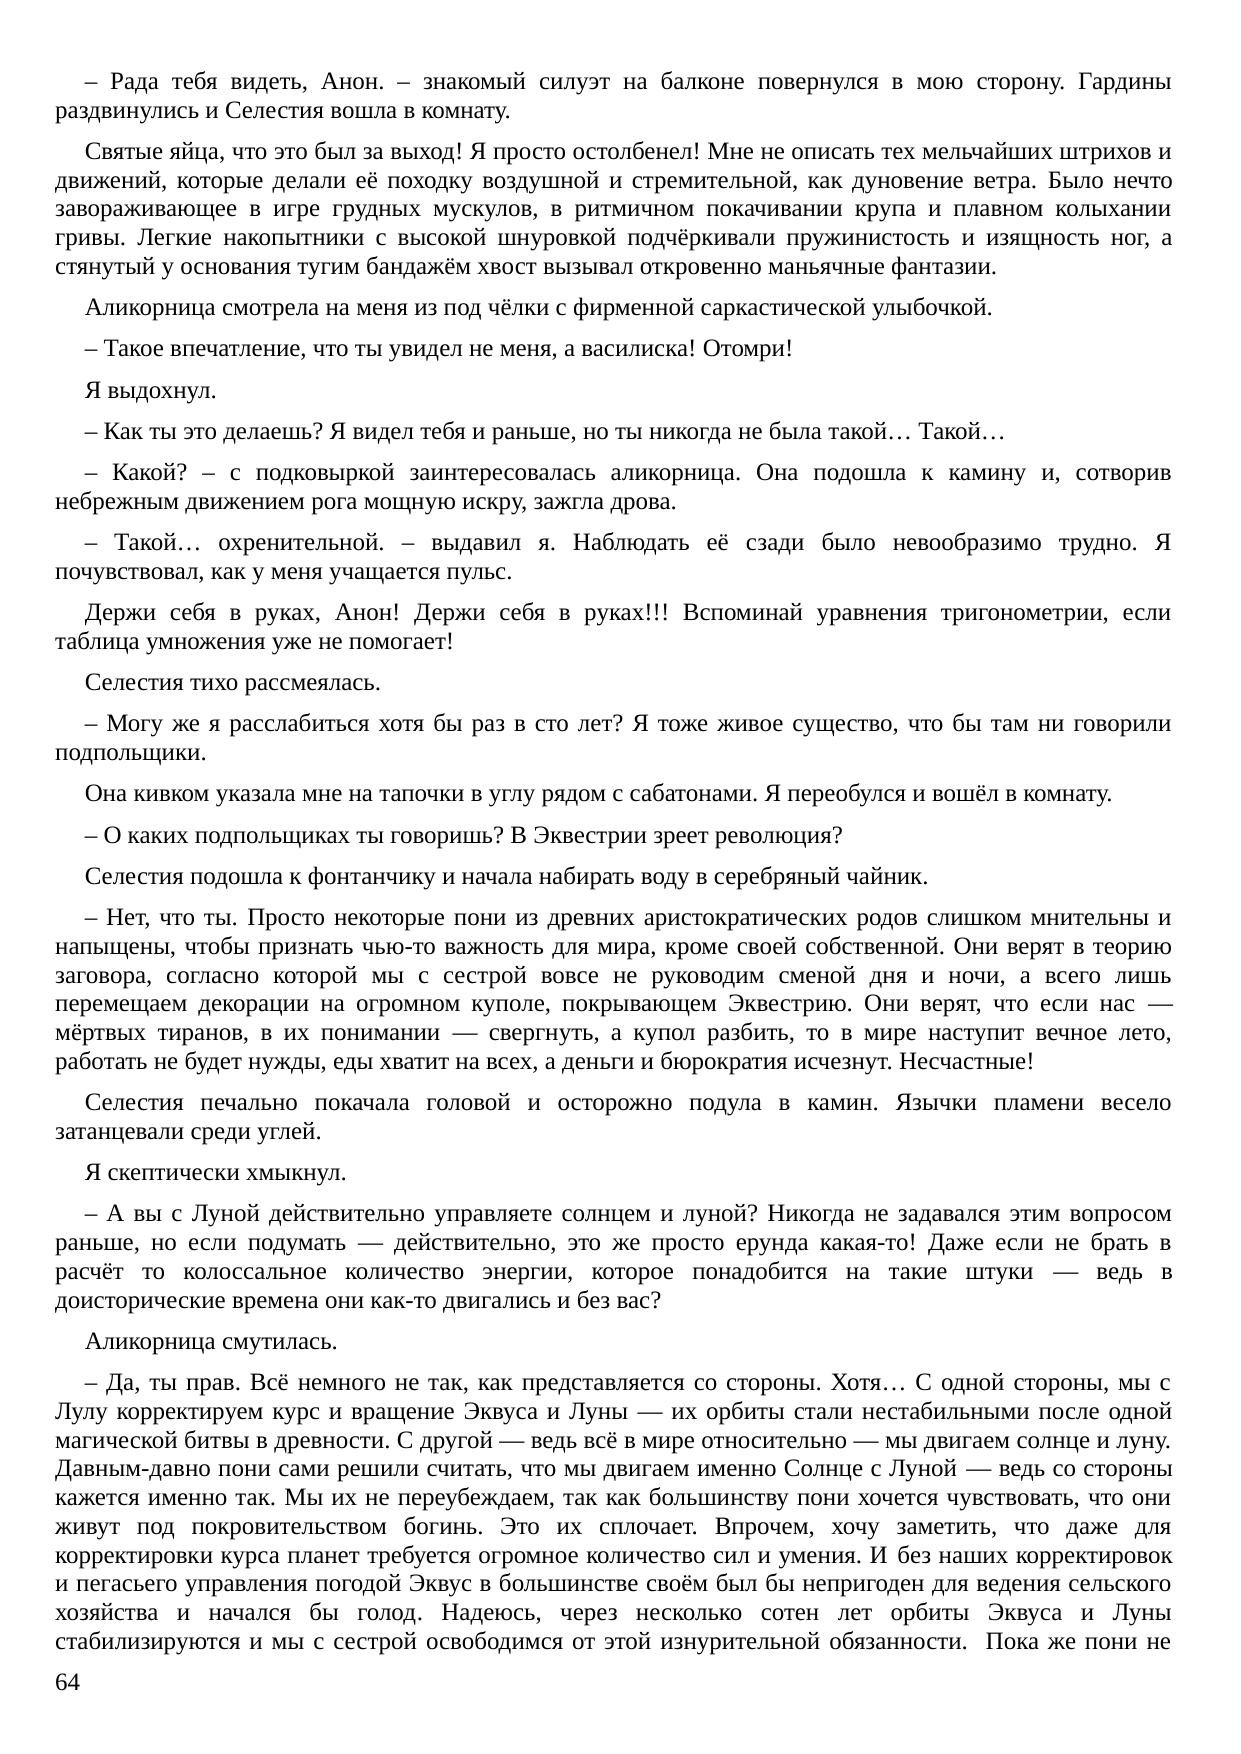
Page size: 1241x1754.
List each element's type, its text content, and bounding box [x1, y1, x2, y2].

text Селестия тихо рассмеялась. [55, 667, 1173, 696]
text Селестия печально покачала головой и осторожно подула в камин. Язычки пламени весело затанцевали среди углей. [55, 1087, 1173, 1145]
text Держи себя в руках, Анон! Держи себя в руках!!! Вспоминай уравнения тригонометрии, если таблица умножения уже не помогает! [55, 597, 1173, 655]
text – Какой? – с подковыркой заинтересовалась аликорница. Она подошла к камину и, сотворив небрежным движением рога мощную искру, зажгла дрова. [55, 457, 1173, 515]
text – Рада тебя видеть, Анон. – знакомый силуэт на балконе повернулся в мою сторону. Гардины раздвинулись и Селестия вошла в комнату. [55, 66, 1173, 123]
text – О каких подпольщиках ты говоришь? В Эквестрии зреет революция? [55, 820, 1173, 848]
text – А вы с Луной действительно управляете солнцем и луной? Никогда не задавался этим вопросом раньше, но если подумать — действительно, это же просто ерунда какая-то! Даже если не брать в расчёт то колоссальное количество энергии, которое понадобится на такие штуки — ведь в доисторические времена они как-то двигались и без вас? [55, 1198, 1173, 1313]
text Я выдохнул. [55, 375, 1173, 403]
text Аликорница смутилась. [55, 1326, 1173, 1355]
text – Нет, что ты. Просто некоторые пони из древних аристократических родов слишком мнительны и напыщены, чтобы признать чью-то важность для мира, кроме своей собственной. Они верят в теорию заговора, согласно которой мы с сестрой вовсе не руководим сменой дня и ночи, а всего лишь перемещаем декорации на огромном куполе, покрывающем Эквестрию. Они верят, что если нас — мёртвых тиранов, в их понимании — свергнуть, а купол разбить, то в мире наступит вечное лето, работать не будет нужды, еды хватит на всех, а деньги и бюрократия исчезнут. Несчастные! [55, 902, 1173, 1075]
text Святые яйца, что это был за выход! Я просто остолбенел! Мне не описать тех мельчайших штрихов и движений, которые делали её походку воздушной и стремительной, как дуновение ветра. Было нечто завораживающее в игре грудных мускулов, в ритмичном покачивании крупа и плавном колыхании гривы. Легкие накопытники с высокой шнуровкой подчёркивали пружинистость и изящность ног, а стянутый у основания тугим бандажём хвост вызывал откровенно маньячные фантазии. [55, 136, 1173, 280]
text Она кивком указала мне на тапочки в углу рядом с сабатонами. Я переобулся и вошёл в комнату. [55, 778, 1173, 807]
text – Могу же я расслабиться хотя бы раз в сто лет? Я тоже живое существо, что бы там ни говорили подпольщики. [55, 708, 1173, 766]
text – Да, ты прав. Всё немного не так, как представляется со стороны. Хотя… С одной стороны, мы с Лулу корректируем курс и вращение Эквуса и Луны — их орбиты стали нестабильными после одной магической битвы в древности. С другой — ведь всё в мире относительно — мы двигаем солнце и луну. Давным-давно пони сами решили считать, что мы двигаем именно Солнце с Луной — ведь со стороны кажется именно так. Мы их не переубеждаем, так как большинству пони хочется чувствовать, что они живут под покровительством богинь. Это их сплочает. Впрочем, хочу заметить, что даже для корректировки курса планет требуется огромное количество сил и умения. И без наших корректировок и пегасьего управления погодой Эквус в большинстве своём был бы непригоден для ведения сельского хозяйства и начался бы голод. Надеюсь, через несколько сотен лет орбиты Эквуса и Луны стабилизируются и мы с сестрой освободимся от этой изнурительной обязанности. Пока же пони не [55, 1367, 1173, 1655]
text – Как ты это делаешь? Я видел тебя и раньше, но ты никогда не была такой… Такой… [55, 416, 1173, 445]
text Аликорница смотрела на меня из под чёлки с фирменной саркастической улыбочкой. [55, 292, 1173, 321]
text – Такое впечатление, что ты увидел не меня, а василиска! Отомри! [55, 333, 1173, 362]
text Селестия подошла к фонтанчику и начала набирать воду в серебряный чайник. [55, 861, 1173, 890]
text – Такой… охренительной. – выдавил я. Наблюдать её сзади было невообразимо трудно. Я почувствовал, как у меня учащается пульс. [55, 527, 1173, 585]
text Я скептически хмыкнул. [55, 1157, 1173, 1186]
